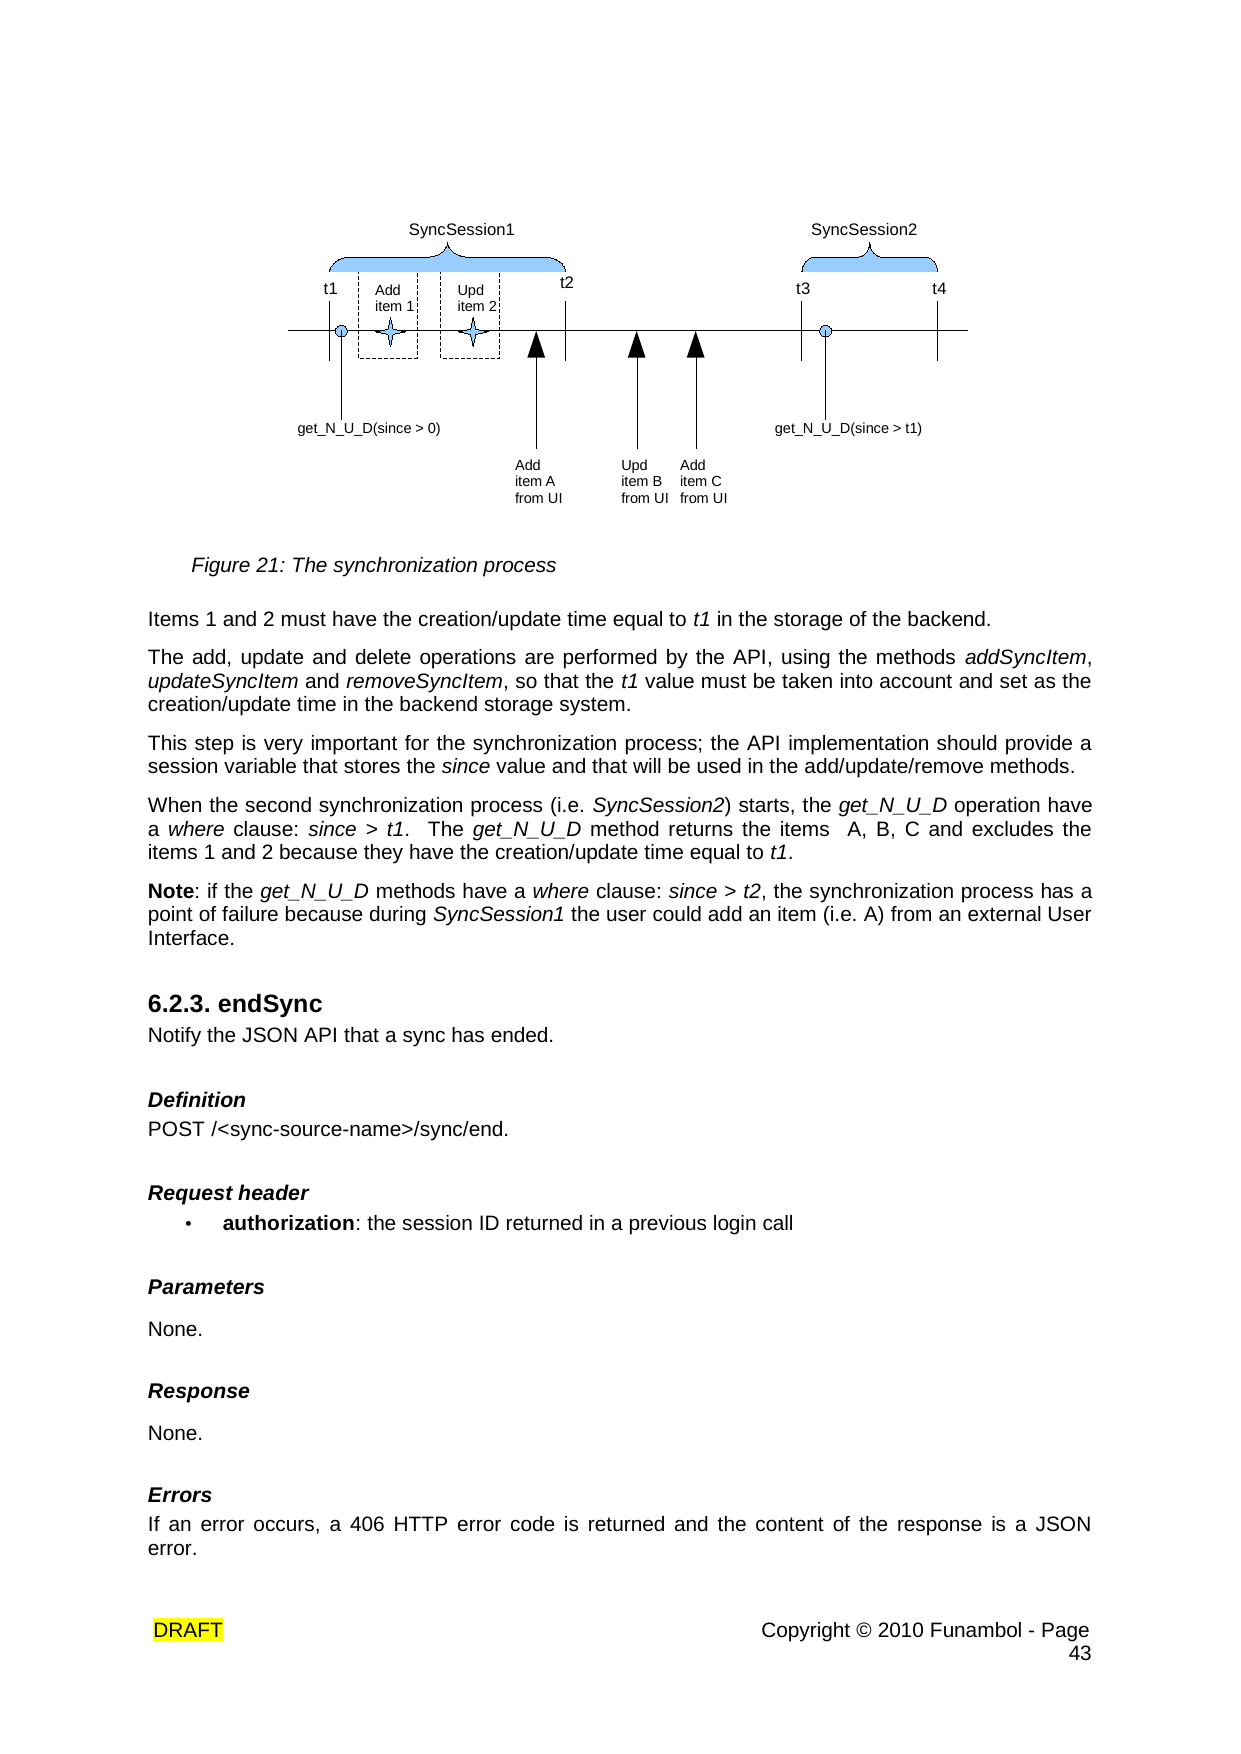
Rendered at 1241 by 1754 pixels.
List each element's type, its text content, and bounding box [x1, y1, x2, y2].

text None. [148, 1318, 1018, 1341]
text This step is very important for the synchronization process; the API implementation should provide a session variable that stores the since value and that will be used in the add/update/remove methods. [148, 731, 1093, 778]
text When the second synchronization process (i.e. SyncSession2) starts, the get_N_U_D operation have a where clause: since > t1. The get_N_U_D method returns the items A, B, C and excludes the items 1 and 2 because they have the creation/update time equal to t1. [148, 793, 1093, 864]
subtitle Parameters [148, 1275, 1093, 1299]
text The add, update and delete operations are performed by the API, using the methods addSyncItem, updateSyncItem and removeSyncItem, so that the t1 value must be taken into account and set as the creation/update time in the backend storage system. [148, 646, 1093, 716]
text Notify the JSON API that a sync has ended. [148, 1024, 1093, 1047]
subtitle Definition [148, 1087, 1093, 1111]
text Items 1 and 2 must have the creation/update time equal to t1 in the storage of the backend. [148, 118, 1093, 631]
text [191, 118, 1024, 131]
subtitle Response [148, 1379, 1093, 1403]
list authorization: the session ID returned in a previous login call [185, 1211, 1093, 1235]
subtitle endSync [148, 990, 1093, 1018]
subtitle Errors [148, 1482, 1093, 1506]
subtitle Request header [148, 1181, 1093, 1205]
list Note: if the get_N_U_D methods have a where clause: since > t2, the synchronization process has a point of failure because during SyncSession1 the user could add an item (i.e. A) from an external User Interface. [148, 879, 1093, 950]
text If an error occurs, a 406 HTTP error code is returned and the content of the response is a JSON error. [148, 1513, 1093, 1560]
text Figure 21: The synchronization process [191, 131, 1024, 577]
text POST /<sync-source-name>/sync/end. [148, 1118, 1093, 1141]
text None. [148, 1421, 1018, 1445]
